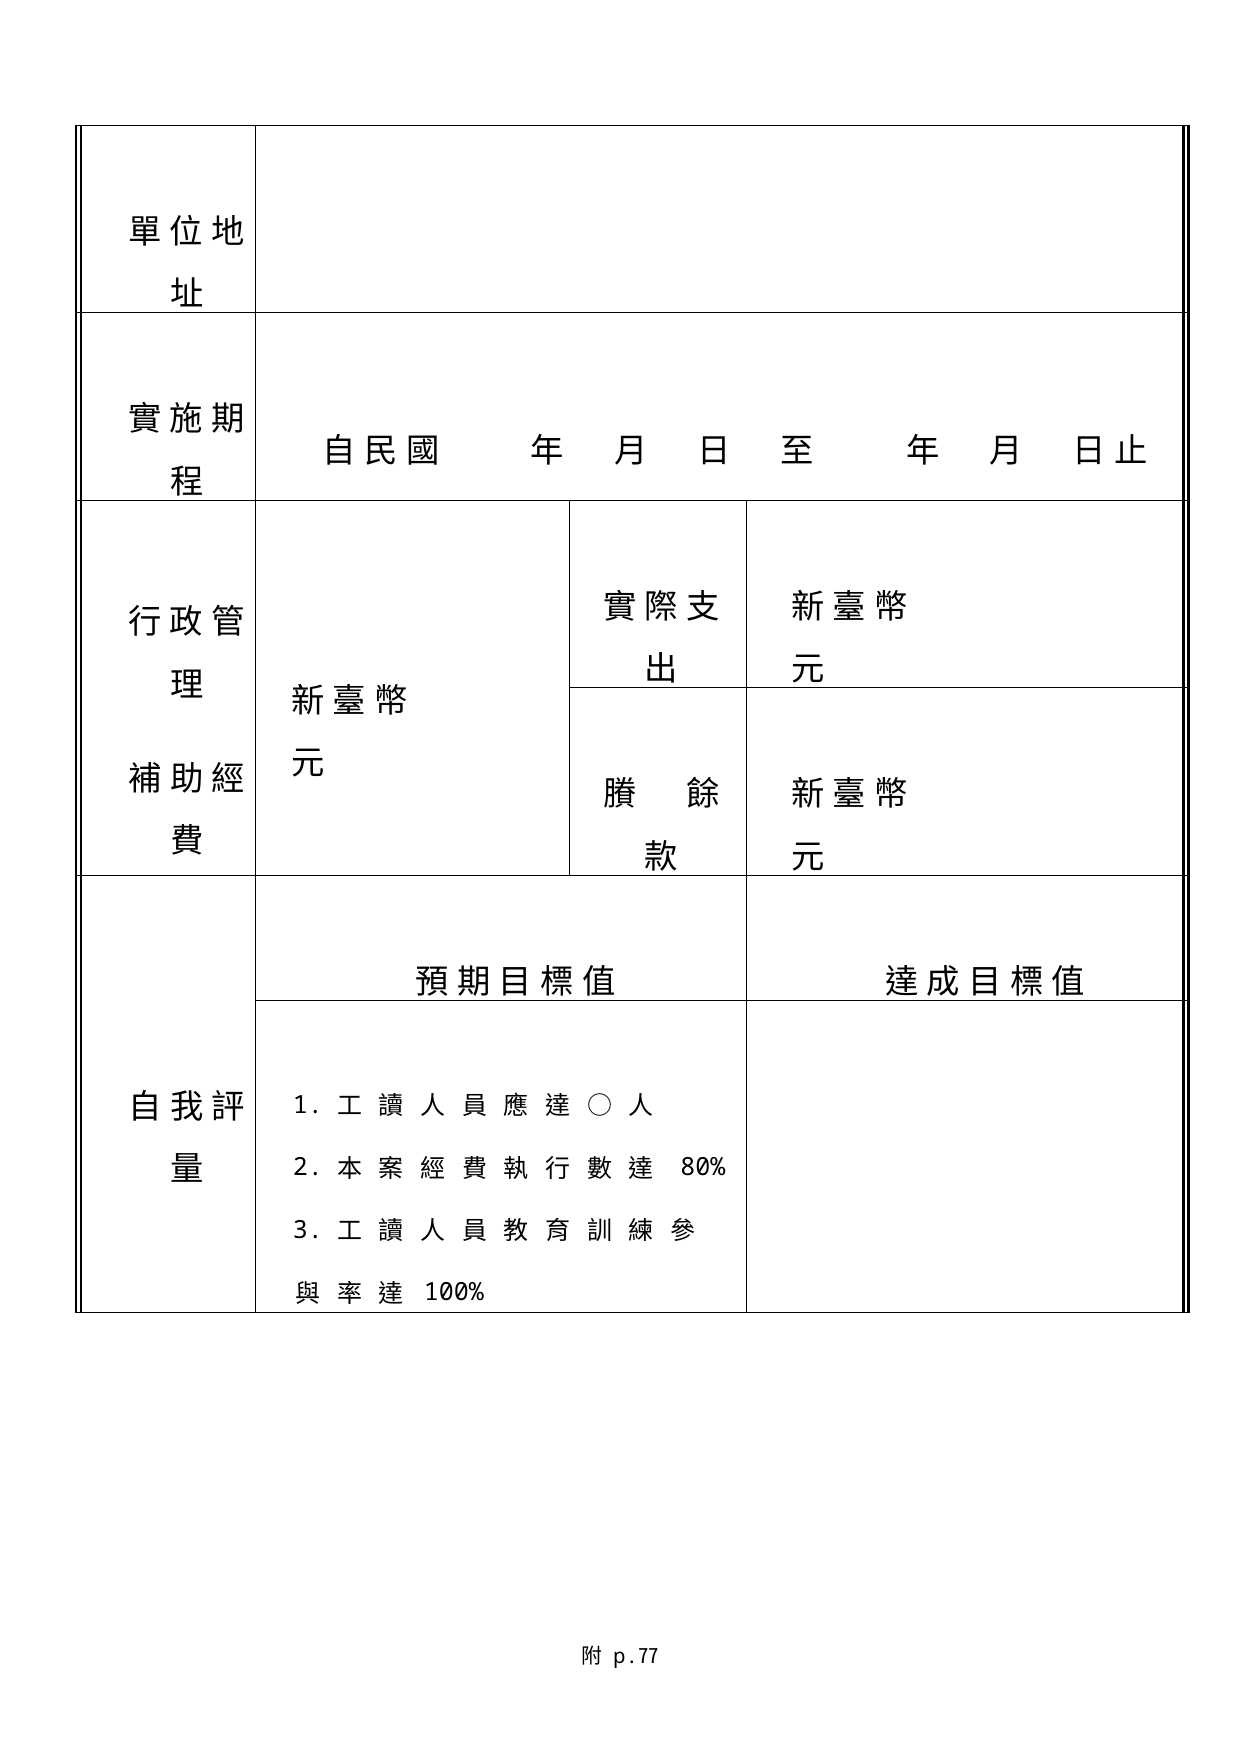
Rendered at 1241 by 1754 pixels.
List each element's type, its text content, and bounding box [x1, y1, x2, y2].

table_cell [256, 126, 1182, 312]
table_cell 新臺幣 元 [747, 501, 1182, 687]
table_cell 賸 餘 款 [570, 688, 746, 874]
table_cell 自我評量 [82, 876, 255, 1312]
table_cell 新臺幣 元 [256, 501, 569, 874]
table_cell 預期目標值 [256, 876, 746, 999]
table_cell 單位地址 [82, 126, 255, 312]
table_cell 新臺幣 元 [747, 688, 1182, 874]
table_cell 1.工讀人員應達○人 2.本案經費執行數達80% 3.工讀人員教育訓練參與率達100% [256, 1001, 746, 1312]
table_cell 行政管理 補助經費 [82, 501, 255, 874]
table_cell 自民國 年 月 日 至 年 月 日止 [256, 313, 1182, 499]
table_cell 達成目標值 [747, 876, 1182, 999]
table_cell 實際支出 [570, 501, 746, 687]
table_cell 實施期程 [82, 313, 255, 499]
table_cell [747, 1001, 1182, 1312]
